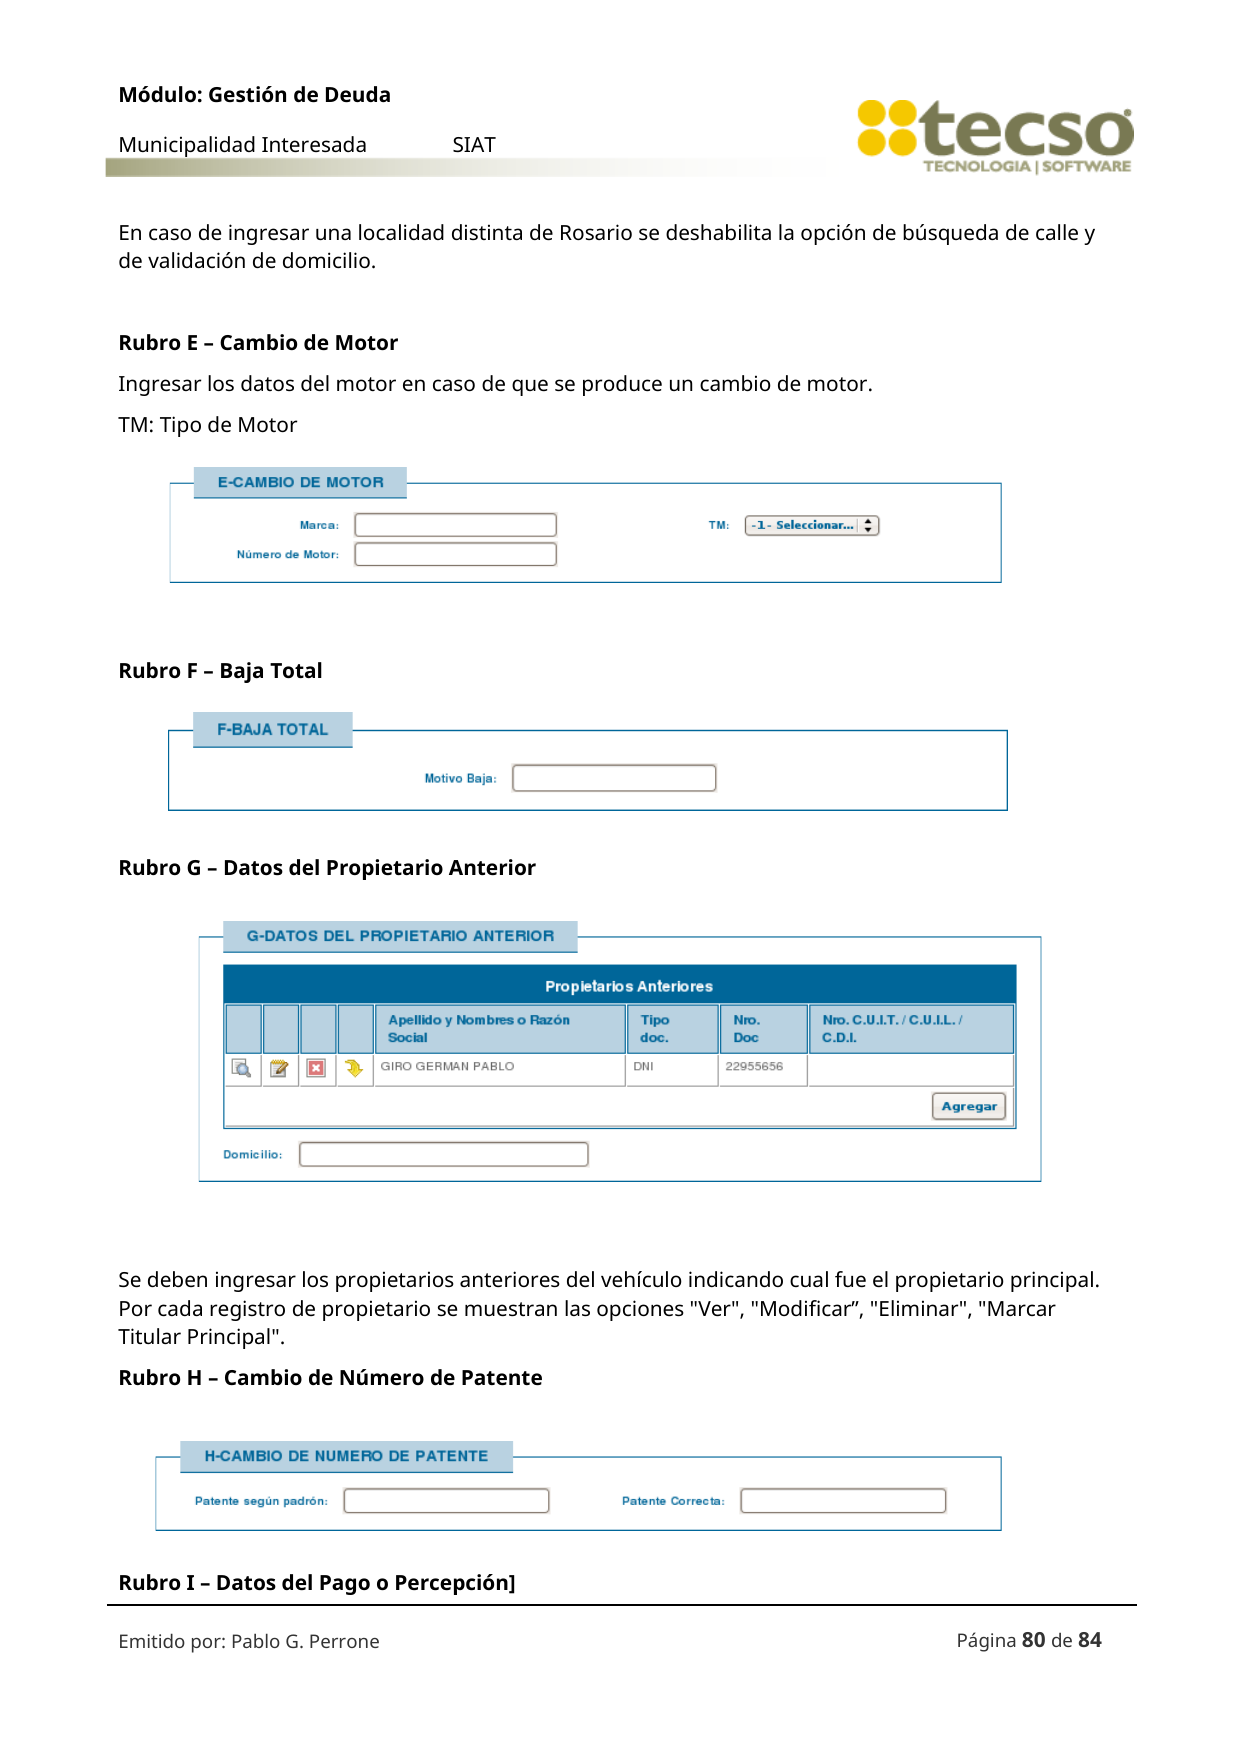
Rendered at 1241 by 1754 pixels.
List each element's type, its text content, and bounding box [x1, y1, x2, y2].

text Ingresar los datos del motor en caso de que se produce un cambio de motor. [118, 369, 1122, 398]
picture [168, 712, 1008, 809]
text Rubro E – Cambio de Motor [118, 328, 1122, 357]
text Rubro I – Datos del Pago o Percepción] [118, 1568, 1122, 1596]
picture [169, 467, 1002, 581]
text Rubro F – Baja Total [118, 656, 1122, 684]
picture [105, 100, 1134, 177]
picture [198, 921, 1042, 1180]
text Rubro H – Cambio de Número de Patente [118, 1363, 1122, 1392]
text En caso de ingresar una localidad distinta de Rosario se deshabilita la opción de búsqueda de calle y de validación de domicilio. [118, 218, 1122, 275]
text Rubro G – Datos del Propietario Anterior [118, 853, 1122, 882]
text Se deben ingresar los propietarios anteriores del vehículo indicando cual fue el propietario principal. Por cada registro de propietario se muestran las opciones "Ver", "Modificar”, "Eliminar", "Marcar Titular Principal". [118, 1265, 1122, 1351]
picture [155, 1441, 1002, 1529]
text TM: Tipo de Motor [118, 410, 1122, 438]
